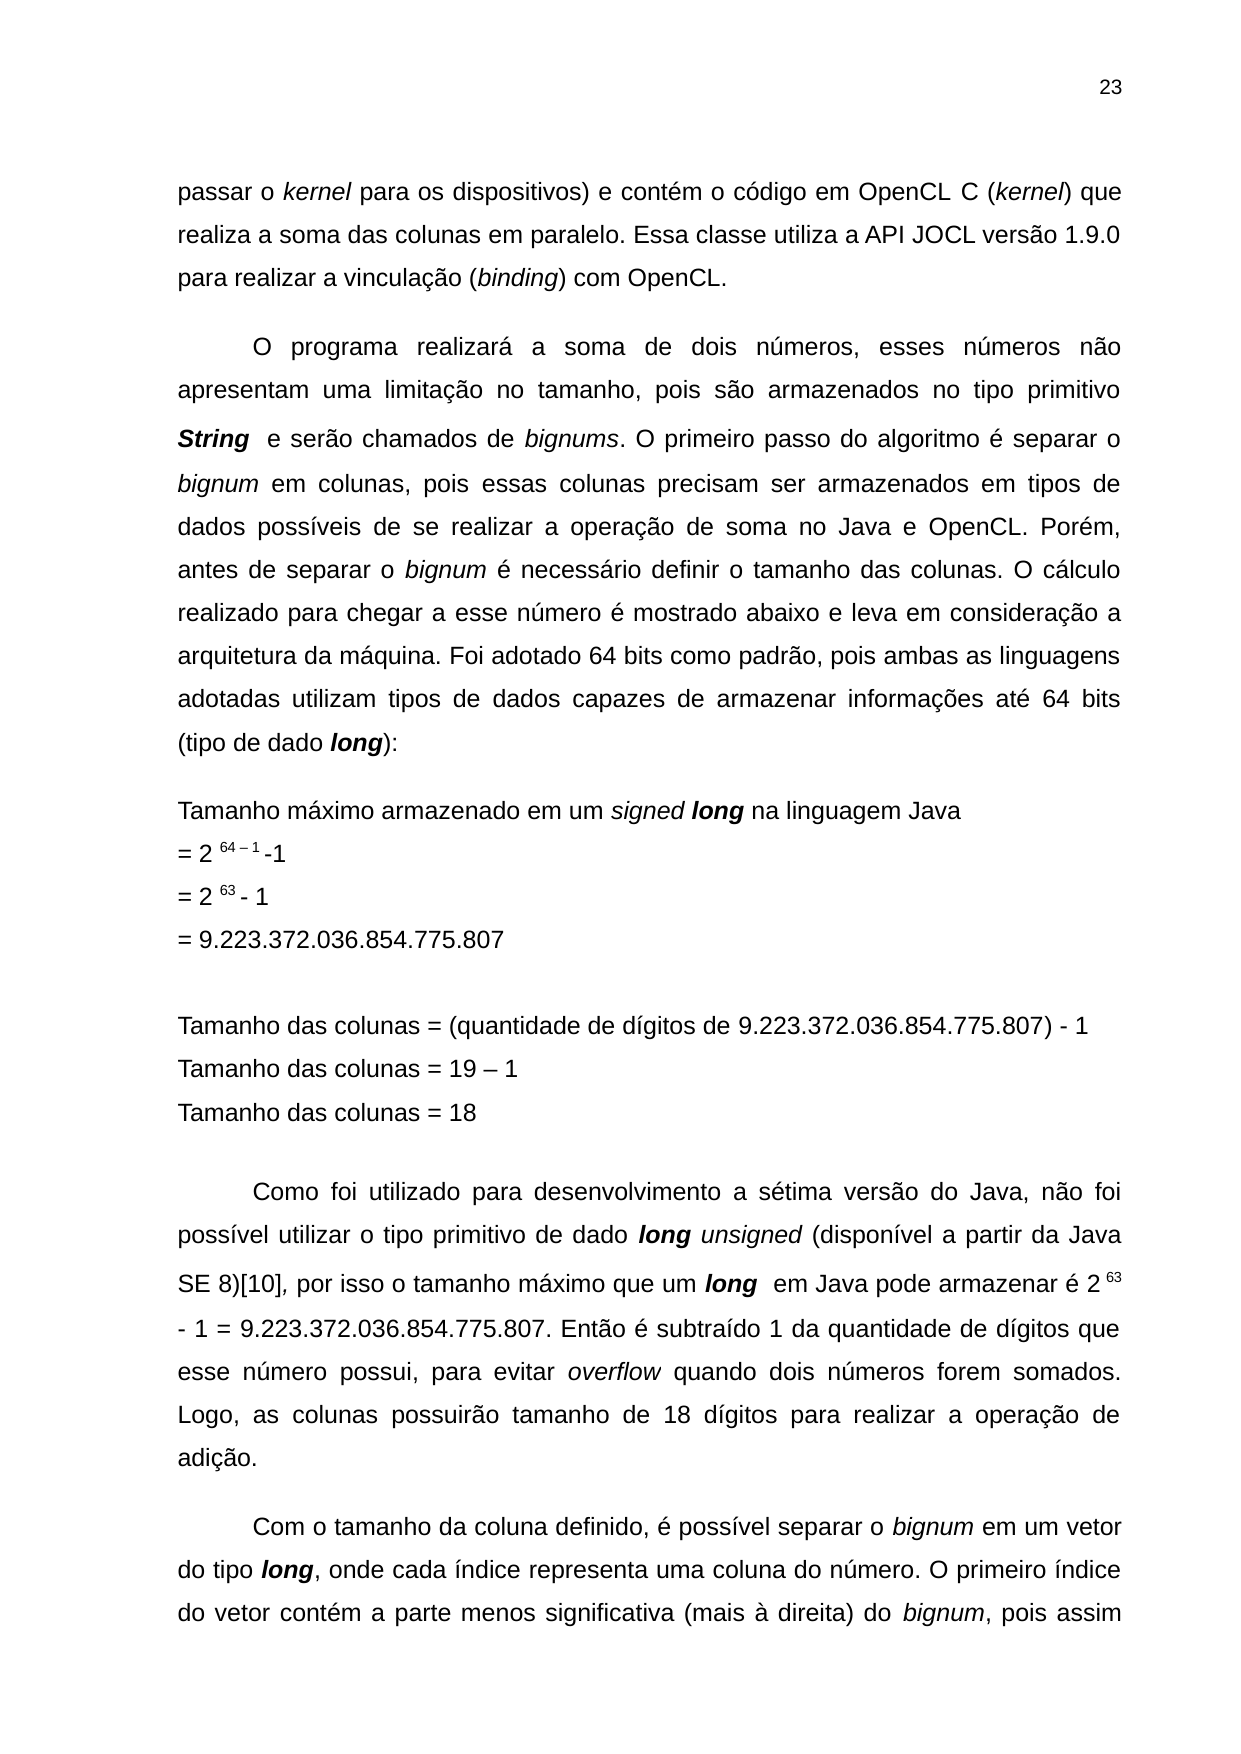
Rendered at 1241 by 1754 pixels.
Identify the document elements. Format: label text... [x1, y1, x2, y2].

text = 2 63 - 1 [177, 882, 1122, 911]
text Tamanho das colunas = (quantidade de dígitos de 9.223.372.036.854.775.807) - 1 [177, 1011, 1122, 1040]
text O programa realizará a soma de dois números, esses números não apresentam uma limitação no tamanho, pois são armazenados no tipo primitivo String e serão chamados de bignums. O primeiro passo do algoritmo é separar o bignum em colunas, pois essas colunas precisam ser armazenados em tipos de dados possíveis de se realizar a operação de soma no Java e OpenCL. Porém, antes de separar o bignum é necessário definir o tamanho das colunas. O cálculo realizado para chegar a esse número é mostrado abaixo e leva em consideração a arquitetura da máquina. Foi adotado 64 bits como padrão, pois ambas as linguagens adotadas utilizam tipos de dados capazes de armazenar informações até 64 bits (tipo de dado long): [177, 332, 1122, 756]
text = 9.223.372.036.854.775.807 [177, 925, 1122, 954]
text Com o tamanho da coluna definido, é possível separar o bignum em um vetor do tipo long, onde cada índice representa uma coluna do número. O primeiro índice do vetor contém a parte menos significativa (mais à direita) do bignum, pois assim [177, 1511, 1122, 1626]
text Tamanho máximo armazenado em um signed long na linguagem Java [177, 796, 1122, 824]
text Tamanho das colunas = 18 [177, 1098, 1122, 1126]
text Tamanho das colunas = 19 – 1 [177, 1054, 1122, 1083]
text passar o kernel para os dispositivos) e contém o código em OpenCL C (kernel) que realiza a soma das colunas em paralelo. Essa classe utiliza a API JOCL versão 1.9.0 para realizar a vinculação (binding) com OpenCL. [177, 177, 1122, 292]
text = 2 64 – 1 -1 [177, 839, 1122, 868]
text Como foi utilizado para desenvolvimento a sétima versão do Java, não foi possível utilizar o tipo primitivo de dado long unsigned (disponível a partir da Java SE 8)[10], por isso o tamanho máximo que um long em Java pode armazenar é 2 63 - 1 = 9.223.372.036.854.775.807. Então é subtraído 1 da quantidade de dígitos que esse número possui, para evitar overflow quando dois números forem somados. Logo, as colunas possuirão tamanho de 18 dígitos para realizar a operação de adição. [177, 1177, 1122, 1472]
